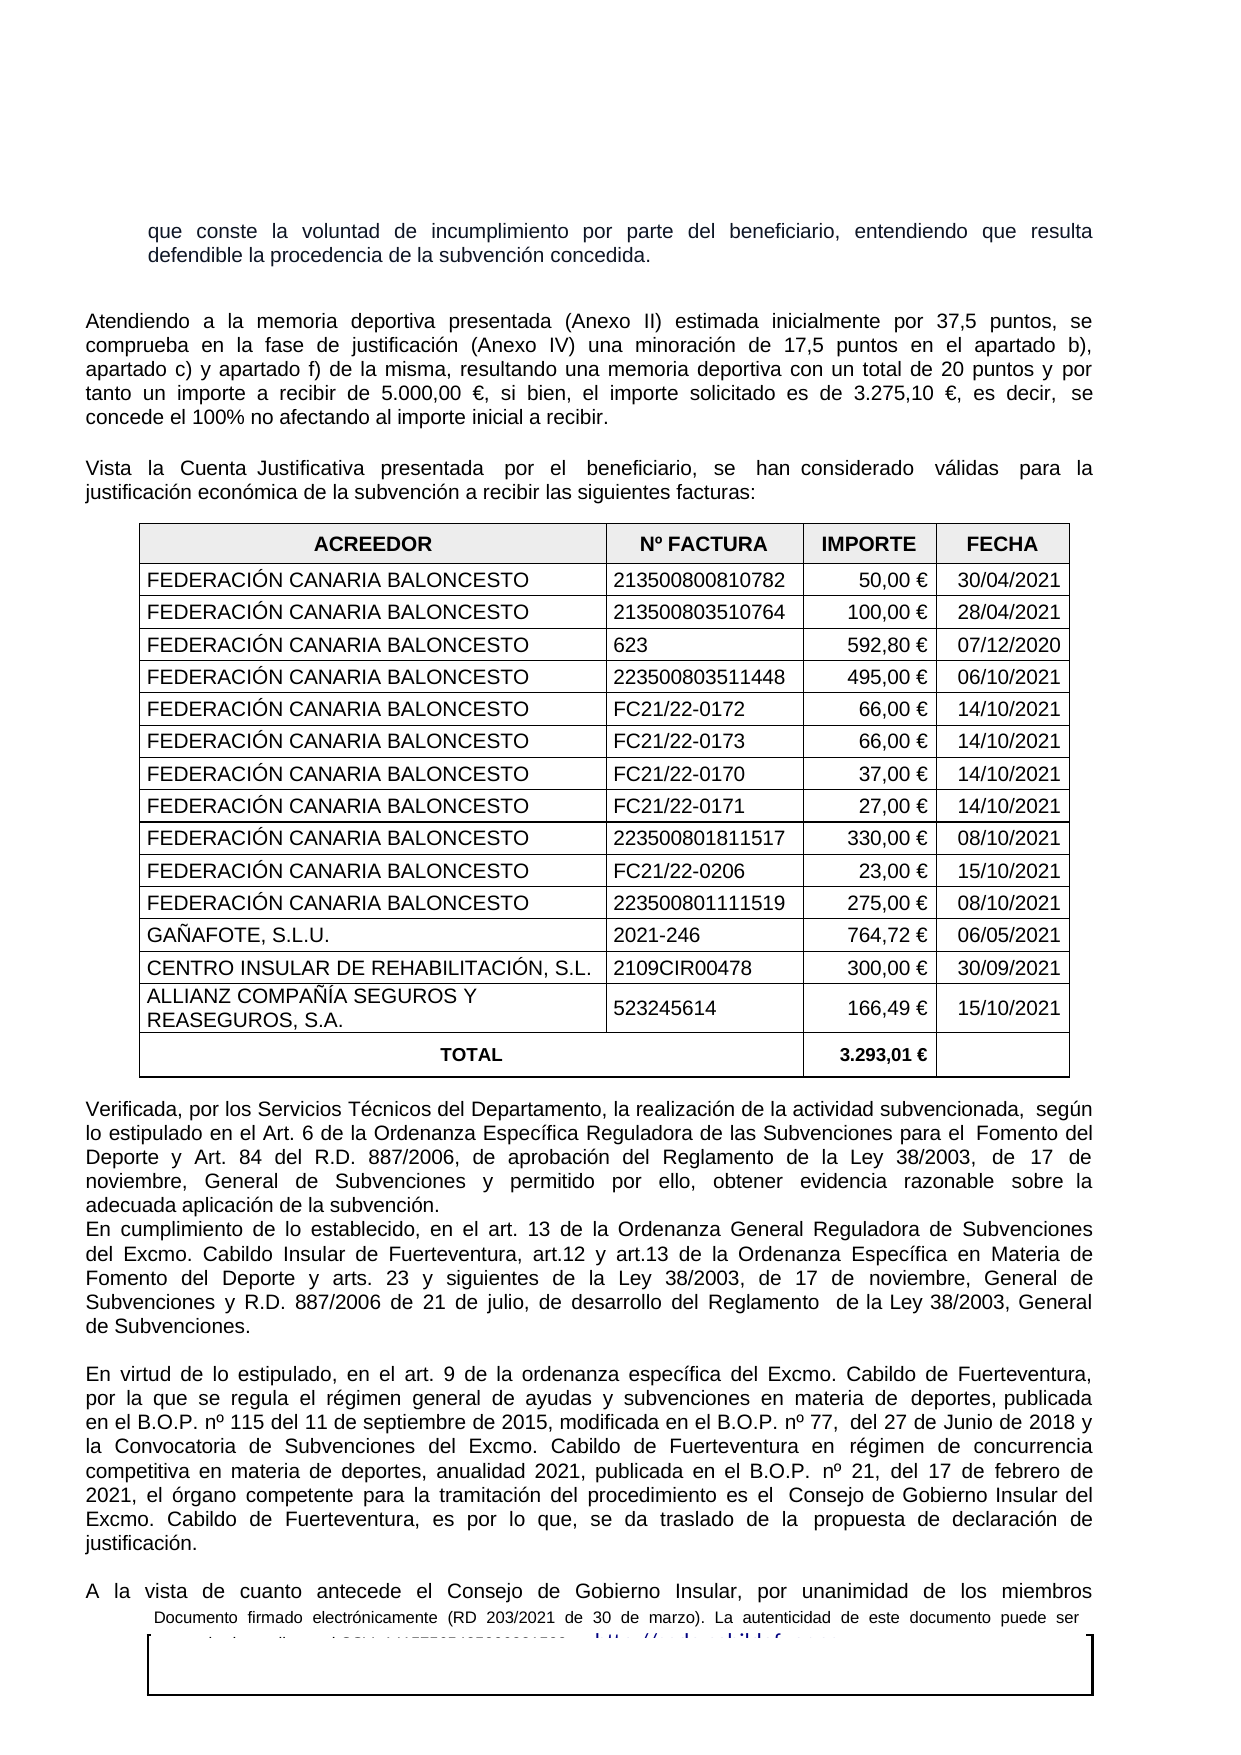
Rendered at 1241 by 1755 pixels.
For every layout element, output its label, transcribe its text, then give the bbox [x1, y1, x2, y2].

table_cell FEDERACIÓN CANARIA BALONCESTO [140, 823, 606, 854]
table_cell 66,00 € [804, 726, 936, 757]
text En virtud de lo estipulado, en el art. 9 de la ordenanza específica del Excmo. Cabildo de Fuerteventura, por la que se regula el régimen general de ayudas y subvenciones en materia de deportes, publicada en el B.O.P. nº 115 del 11 de septiembre de 2015, modificada en el B.O.P. nº 77, del 27 de Junio de 2018 y la Convocatoria de Subvenciones del Excmo. Cabildo de Fuerteventura en régimen de concurrencia competitiva en materia de deportes, anualidad 2021, publicada en el B.O.P. nº 21, del 17 de febrero de 2021, el órgano competente para la tramitación del procedimiento es el Consejo de Gobierno Insular del Excmo. Cabildo de Fuerteventura, es por lo que, se da traslado de la propuesta de declaración de justificación. [85, 1362, 1093, 1555]
text Verificada, por los Servicios Técnicos del Departamento, la realización de la actividad subvencionada, según lo estipulado en el Art. 6 de la Ordenanza Específica Reguladora de las Subvenciones para el Fomento del Deporte y Art. 84 del R.D. 887/2006, de aprobación del Reglamento de la Ley 38/2003, de 17 de noviembre, General de Subvenciones y permitido por ello, obtener evidencia razonable sobre la adecuada aplicación de la subvención. [85, 1097, 1093, 1217]
table_cell [937, 1033, 1069, 1076]
table_cell 14/10/2021 [937, 693, 1069, 724]
table_cell 592,80 € [804, 629, 936, 660]
table_cell 30/04/2021 [937, 564, 1069, 595]
table_cell TOTAL [140, 1033, 803, 1076]
text que conste la voluntad de incumplimiento por parte del beneficiario, entendiendo que resulta defendible la procedencia de la subvención concedida. [148, 219, 1093, 267]
table_cell 14/10/2021 [937, 758, 1069, 789]
table_cell FEDERACIÓN CANARIA BALONCESTO [140, 855, 606, 886]
table_cell 66,00 € [804, 693, 936, 724]
table_cell 08/10/2021 [937, 887, 1069, 918]
table_header FECHA [937, 524, 1069, 563]
table_cell FC21/22-0206 [607, 855, 803, 886]
table_cell 223500801811517 [607, 823, 803, 854]
table_cell FEDERACIÓN CANARIA BALONCESTO [140, 887, 606, 918]
table_cell FEDERACIÓN CANARIA BALONCESTO [140, 661, 606, 692]
table_cell FC21/22-0172 [607, 693, 803, 724]
table_cell 15/10/2021 [937, 984, 1069, 1032]
table_header Nº FACTURA [607, 524, 803, 563]
table_cell 27,00 € [804, 790, 936, 821]
table_cell CENTRO INSULAR DE REHABILITACIÓN, S.L. [140, 952, 606, 983]
table_cell FEDERACIÓN CANARIA BALONCESTO [140, 564, 606, 595]
table_cell 07/12/2020 [937, 629, 1069, 660]
table_cell FEDERACIÓN CANARIA BALONCESTO [140, 629, 606, 660]
table_cell 223500803511448 [607, 661, 803, 692]
table_cell 28/04/2021 [937, 596, 1069, 628]
table_cell 213500800810782 [607, 564, 803, 595]
text En cumplimiento de lo establecido, en el art. 13 de la Ordenanza General Reguladora de Subvenciones del Excmo. Cabildo Insular de Fuerteventura, art.12 y art.13 de la Ordenanza Específica en Materia de Fomento del Deporte y arts. 23 y siguientes de la Ley 38/2003, de 17 de noviembre, General de Subvenciones y R.D. 887/2006 de 21 de julio, de desarrollo del Reglamento de la Ley 38/2003, General de Subvenciones. [85, 1217, 1093, 1338]
table_cell 2109CIR00478 [607, 952, 803, 983]
table_cell GAÑAFOTE, S.L.U. [140, 919, 606, 951]
table_cell 223500801111519 [607, 887, 803, 918]
table_cell FEDERACIÓN CANARIA BALONCESTO [140, 693, 606, 724]
table_header ACREEDOR [140, 524, 606, 563]
table_cell 213500803510764 [607, 596, 803, 628]
table_cell FC21/22-0173 [607, 726, 803, 757]
table_cell 764,72 € [804, 919, 936, 951]
table_cell 166,49 € [804, 984, 936, 1032]
table_cell 495,00 € [804, 661, 936, 692]
table_cell 3.293,01 € [804, 1033, 936, 1076]
table_cell 06/05/2021 [937, 919, 1069, 951]
text A la vista de cuanto antecede el Consejo de Gobierno Insular, por unanimidad de los miembros [85, 1579, 1093, 1603]
table_cell 300,00 € [804, 952, 936, 983]
table_cell FEDERACIÓN CANARIA BALONCESTO [140, 758, 606, 789]
table_cell 14/10/2021 [937, 790, 1069, 821]
table_cell ALLIANZ COMPAÑÍA SEGUROS Y REASEGUROS, S.A. [140, 984, 606, 1032]
table_cell 523245614 [607, 984, 803, 1032]
table_cell 23,00 € [804, 855, 936, 886]
table_cell 30/09/2021 [937, 952, 1069, 983]
table_cell 330,00 € [804, 823, 936, 854]
table_cell 275,00 € [804, 887, 936, 918]
text Atendiendo a la memoria deportiva presentada (Anexo II) estimada inicialmente por 37,5 puntos, se comprueba en la fase de justificación (Anexo IV) una minoración de 17,5 puntos en el apartado b), apartado c) y apartado f) de la misma, resultando una memoria deportiva con un total de 20 puntos y por tanto un importe a recibir de 5.000,00 €, si bien, el importe solicitado es de 3.275,10 €, es decir, se concede el 100% no afectando al importe inicial a recibir. [85, 308, 1093, 429]
table_cell 2021-246 [607, 919, 803, 951]
table_cell 06/10/2021 [937, 661, 1069, 692]
table_cell 37,00 € [804, 758, 936, 789]
table_cell 08/10/2021 [937, 823, 1069, 854]
table_cell 50,00 € [804, 564, 936, 595]
table_cell 100,00 € [804, 596, 936, 628]
table_header IMPORTE [804, 524, 936, 563]
text Vista la Cuenta Justificativa presentada por el beneficiario, se han considerado válidas para la justificación económica de la subvención a recibir las siguientes facturas: [85, 456, 1093, 504]
table_cell FEDERACIÓN CANARIA BALONCESTO [140, 726, 606, 757]
table_cell 15/10/2021 [937, 855, 1069, 886]
table_cell 623 [607, 629, 803, 660]
table_cell 14/10/2021 [937, 726, 1069, 757]
table_cell FC21/22-0170 [607, 758, 803, 789]
table_cell FEDERACIÓN CANARIA BALONCESTO [140, 596, 606, 628]
table_cell FC21/22-0171 [607, 790, 803, 821]
table_cell FEDERACIÓN CANARIA BALONCESTO [140, 790, 606, 821]
